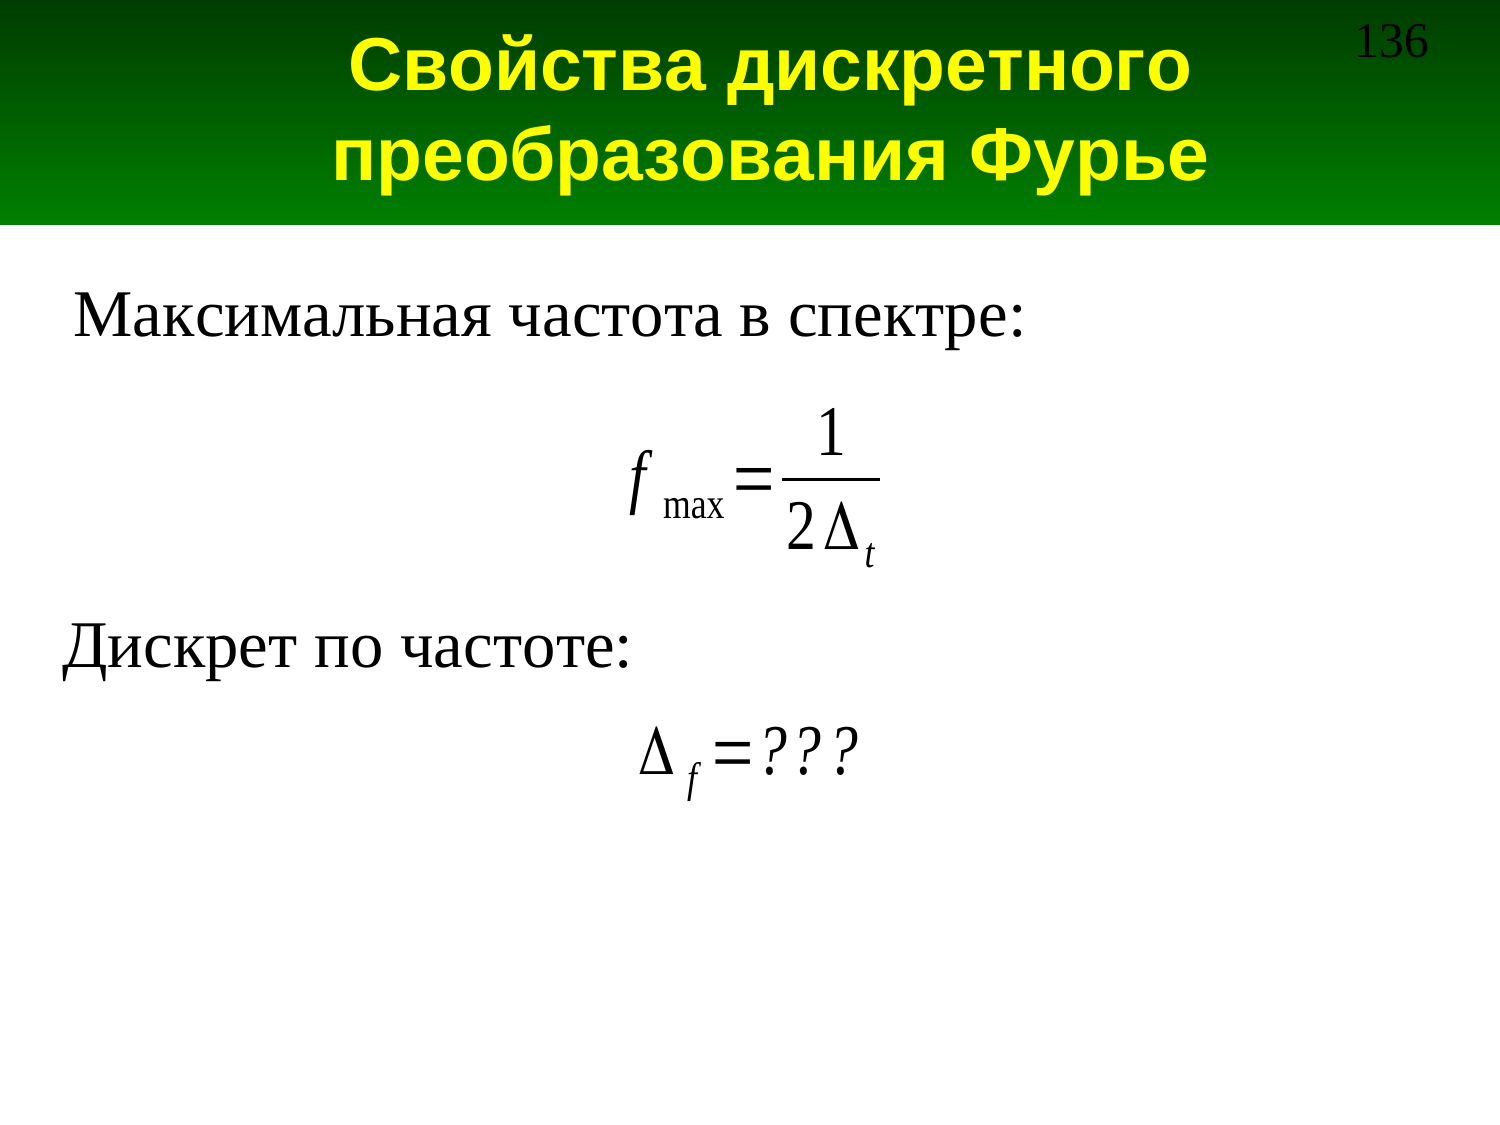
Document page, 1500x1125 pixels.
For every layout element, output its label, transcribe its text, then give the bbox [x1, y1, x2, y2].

text_box Дискрет по частоте: [47, 592, 1061, 721]
chart [603, 393, 898, 575]
title Свойства дискретного преобразования Фурье [100, 7, 1441, 204]
chart [623, 712, 875, 804]
text_box Максимальная частота в спектре: [59, 262, 1073, 390]
